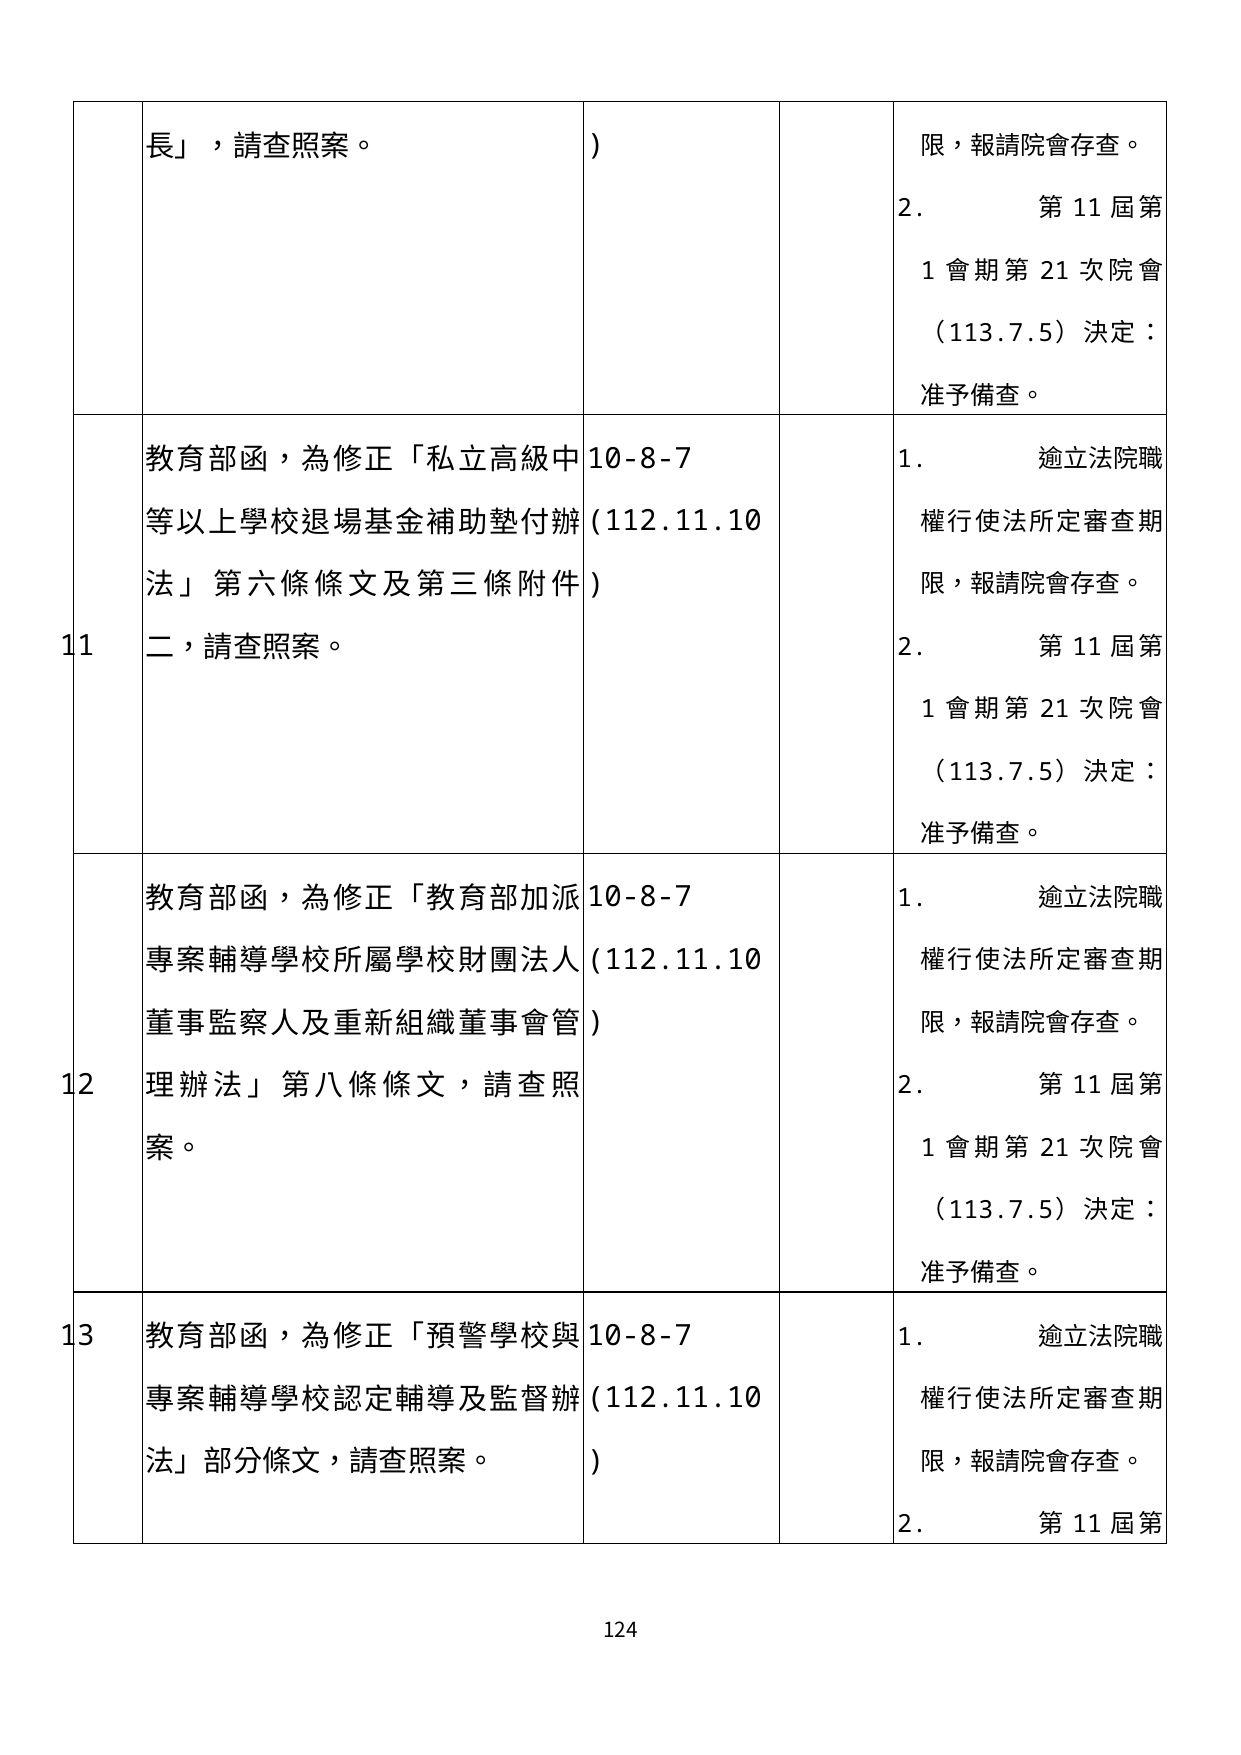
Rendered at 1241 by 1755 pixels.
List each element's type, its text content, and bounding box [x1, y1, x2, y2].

table_cell [74, 102, 142, 414]
table_cell 教育部函，為修正「私立高級中等以上學校退場基金補助墊付辦法」第六條條文及第三條附件二，請查照案。 [143, 415, 583, 853]
table_cell ) [584, 102, 779, 414]
table_cell 1. 逾立法院職權行使法所定審查期限，報請院會存查。 2. 第11屆第 [894, 1293, 1166, 1542]
table_cell [780, 854, 893, 1291]
table_cell 10-8-7 (112.11.10) [584, 415, 779, 853]
table_cell [74, 854, 142, 1291]
table_cell [74, 415, 142, 853]
table_cell 10-8-7 (112.11.10) [584, 854, 779, 1291]
table_cell [74, 1293, 142, 1542]
table_cell 10-8-7 (112.11.10) [584, 1293, 779, 1542]
table_cell 限，報請院會存查。 2. 第11屆第1會期第21次院會（113.7.5）決定：准予備查。 [894, 102, 1166, 414]
table_cell 長」，請查照案。 [143, 102, 583, 414]
table_cell 教育部函，為修正「教育部加派專案輔導學校所屬學校財團法人董事監察人及重新組織董事會管理辦法」第八條條文，請查照案。 [143, 854, 583, 1291]
table_cell [780, 415, 893, 853]
table_cell [780, 1293, 893, 1542]
table_cell 1. 逾立法院職權行使法所定審查期限，報請院會存查。 2. 第11屆第1會期第21次院會（113.7.5）決定：准予備查。 [894, 854, 1166, 1291]
table_cell [780, 102, 893, 414]
table_cell 教育部函，為修正「預警學校與專案輔導學校認定輔導及監督辦法」部分條文，請查照案。 [143, 1293, 583, 1542]
table_cell 1. 逾立法院職權行使法所定審查期限，報請院會存查。 2. 第11屆第1會期第21次院會（113.7.5）決定：准予備查。 [894, 415, 1166, 853]
